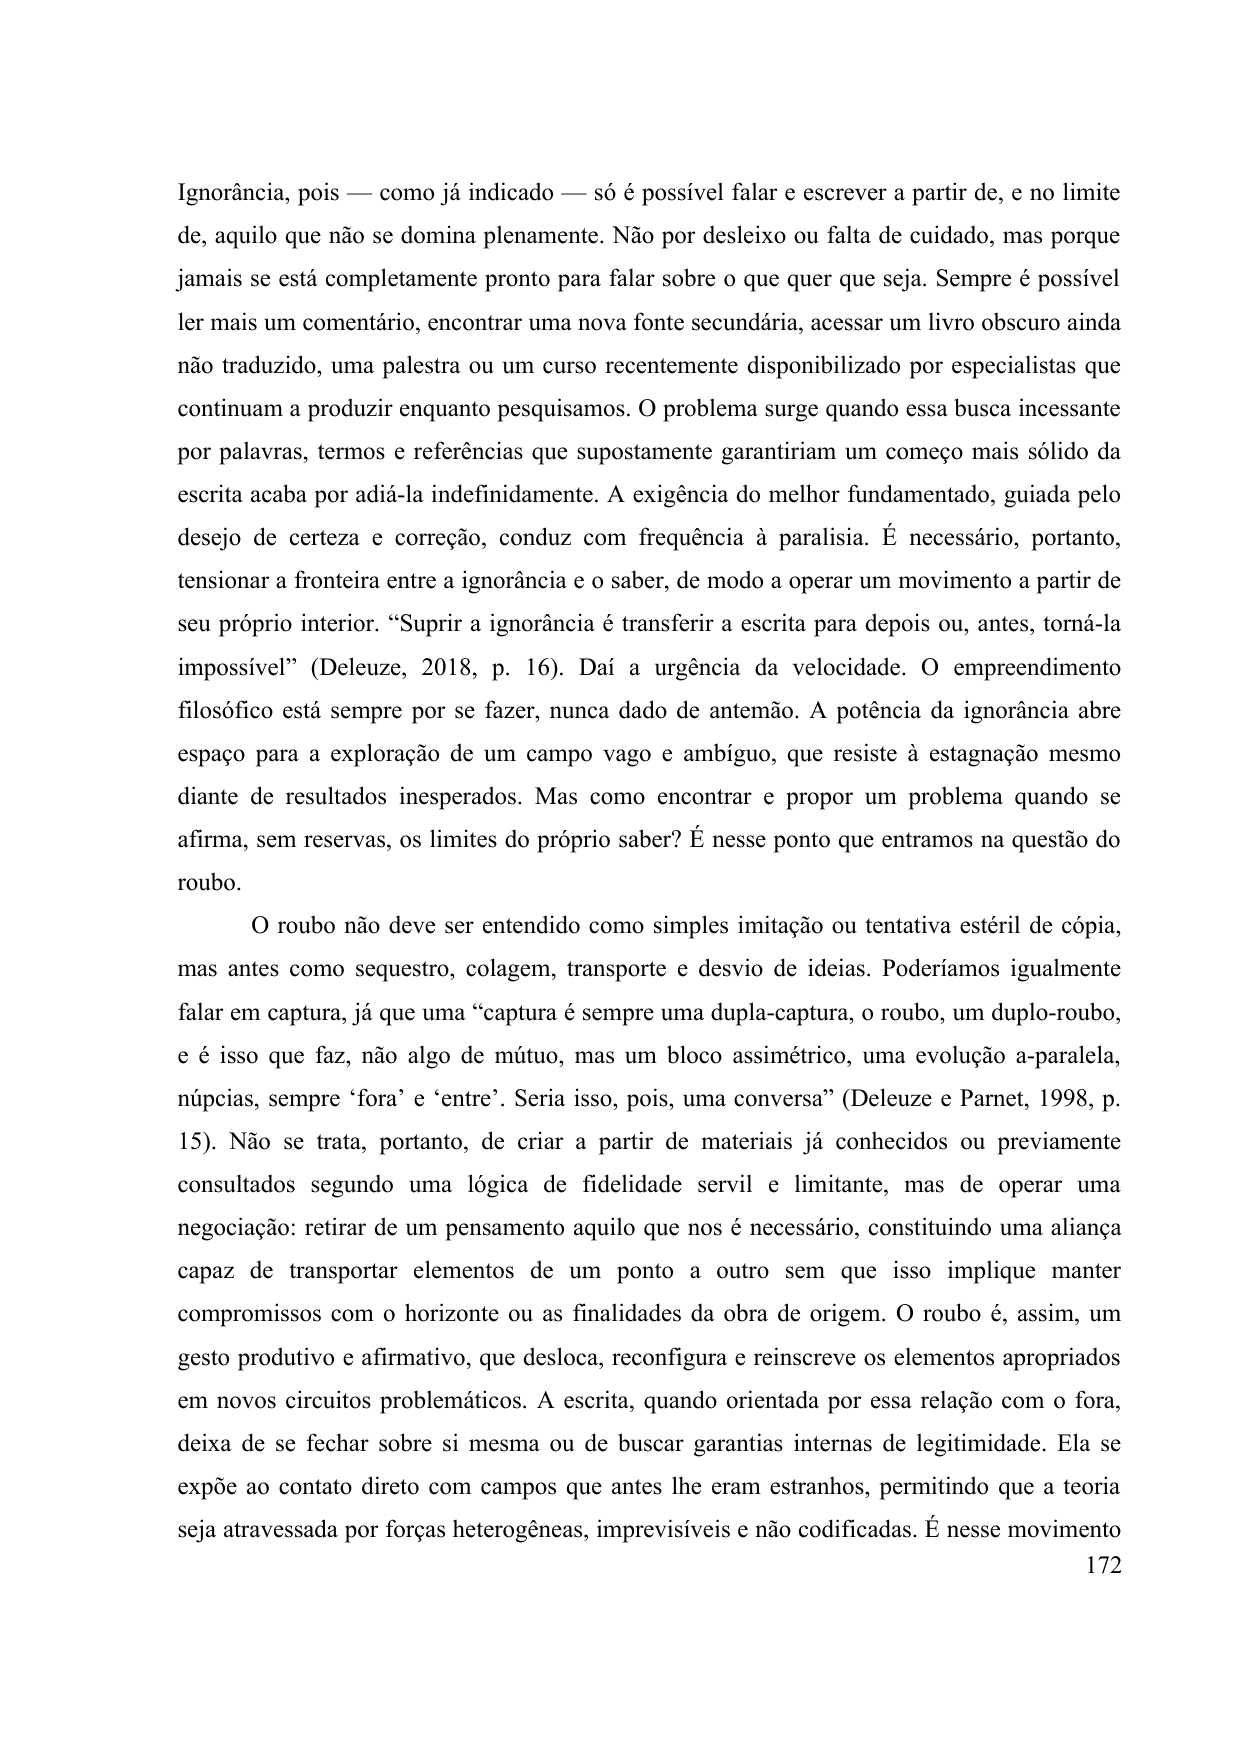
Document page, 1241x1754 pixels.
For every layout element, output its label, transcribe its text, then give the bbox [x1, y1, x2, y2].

text O roubo não deve ser entendido como simples imitação ou tentativa estéril de cópia, mas antes como sequestro, colagem, transporte e desvio de ideias. Poderíamos igualmente falar em captura, já que uma “captura é sempre uma dupla-captura, o roubo, um duplo-roubo, e é isso que faz, não algo de mútuo, mas um bloco assimétrico, uma evolução a-paralela, núpcias, sempre ‘fora’ e ‘entre’. Seria isso, pois, uma conversa” (Deleuze e Parnet, 1998, p. 15). Não se trata, portanto, de criar a partir de materiais já conhecidos ou previamente consultados segundo uma lógica de fidelidade servil e limitante, mas de operar uma negociação: retirar de um pensamento aquilo que nos é necessário, constituindo uma aliança capaz de transportar elementos de um ponto a outro sem que isso implique manter compromissos com o horizonte ou as finalidades da obra de origem. O roubo é, assim, um gesto produtivo e afirmativo, que desloca, reconfigura e reinscreve os elementos apropriados em novos circuitos problemáticos. A escrita, quando orientada por essa relação com o fora, deixa de se fechar sobre si mesma ou de buscar garantias internas de legitimidade. Ela se expõe ao contato direto com campos que antes lhe eram estranhos, permitindo que a teoria seja atravessada por forças heterogêneas, imprevisíveis e não codificadas. É nesse movimento [177, 910, 1122, 1543]
text Ignorância, pois — como já indicado — só é possível falar e escrever a partir de, e no limite de, aquilo que não se domina plenamente. Não por desleixo ou falta de cuidado, mas porque jamais se está completamente pronto para falar sobre o que quer que seja. Sempre é possível ler mais um comentário, encontrar uma nova fonte secundária, acessar um livro obscuro ainda não traduzido, uma palestra ou um curso recentemente disponibilizado por especialistas que continuam a produzir enquanto pesquisamos. O problema surge quando essa busca incessante por palavras, termos e referências que supostamente garantiriam um começo mais sólido da escrita acaba por adiá-la indefinidamente. A exigência do melhor fundamentado, guiada pelo desejo de certeza e correção, conduz com frequência à paralisia. É necessário, portanto, tensionar a fronteira entre a ignorância e o saber, de modo a operar um movimento a partir de seu próprio interior. “Suprir a ignorância é transferir a escrita para depois ou, antes, torná-la impossível” (Deleuze, 2018, p. 16). Daí a urgência da velocidade. O empreendimento filosófico está sempre por se fazer, nunca dado de antemão. A potência da ignorância abre espaço para a exploração de um campo vago e ambíguo, que resiste à estagnação mesmo diante de resultados inesperados. Mas como encontrar e propor um problema quando se afirma, sem reservas, os limites do próprio saber? É nesse ponto que entramos na questão do roubo. [177, 177, 1122, 896]
